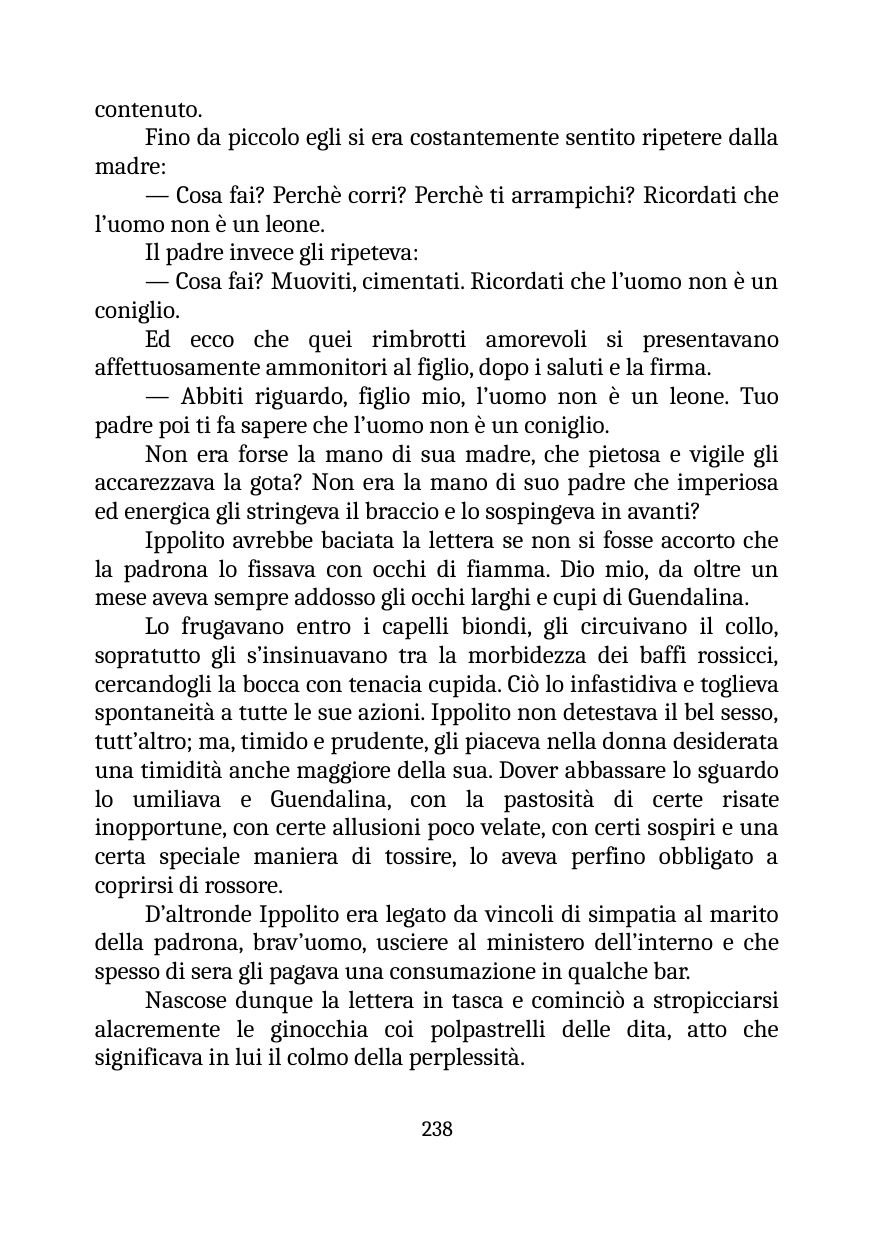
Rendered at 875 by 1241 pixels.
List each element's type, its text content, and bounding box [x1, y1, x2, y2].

text Lo frugavano entro i capelli biondi, gli circuivano il collo, sopratutto gli s’insinuavano tra la morbidezza dei baffi rossicci, cercandogli la bocca con tenacia cupida. Ciò lo infastidiva e toglieva spontaneità a tutte le sue azioni. Ippolito non detestava il bel sesso, tutt’altro; ma, timido e prudente, gli piaceva nella donna desiderata una timidità anche maggiore della sua. Dover abbassare lo sguardo lo umiliava e Guendalina, con la pastosità di certe risate inopportune, con certe allusioni poco velate, con certi sospiri e una certa speciale maniera di tossire, lo aveva perfino obbligato a coprirsi di rossore. [94, 612, 779, 899]
text — Cosa fai? Muoviti, cimentati. Ricordati che l’uomo non è un coniglio. [94, 267, 779, 324]
text Nascose dunque la lettera in tasca e cominciò a stropicciarsi alacremente le ginocchia coi polpastrelli delle dita, atto che significava in lui il colmo della perplessità. [94, 986, 779, 1072]
text Non era forse la mano di sua madre, che pietosa e vigile gli accarezzava la gota? Non era la mano di suo padre che imperiosa ed energica gli stringeva il braccio e lo sospingeva in avanti? [94, 439, 779, 526]
text — Abbiti riguardo, figlio mio, l’uomo non è un leone. Tuo padre poi ti fa sapere che l’uomo non è un coniglio. [94, 382, 779, 439]
text — Cosa fai? Perchè corri? Perchè ti arrampichi? Ricordati che l’uomo non è un leone. [94, 181, 779, 238]
text Ippolito avrebbe baciata la lettera se non si fosse accorto che la padrona lo fissava con occhi di fiamma. Dio mio, da oltre un mese aveva sempre addosso gli occhi larghi e cupi di Guendalina. [94, 526, 779, 612]
text D’altronde Ippolito era legato da vincoli di simpatia al marito della padrona, brav’uomo, usciere al ministero dell’interno e che spesso di sera gli pagava una consumazione in qualche bar. [94, 899, 779, 986]
text Il padre invece gli ripeteva: [94, 238, 779, 267]
text contenuto. [94, 94, 779, 123]
text Ed ecco che quei rimbrotti amorevoli si presentavano affettuosamente ammonitori al figlio, dopo i saluti e la firma. [94, 324, 779, 382]
text Fino da piccolo egli si era costantemente sentito ripetere dalla madre: [94, 123, 779, 181]
